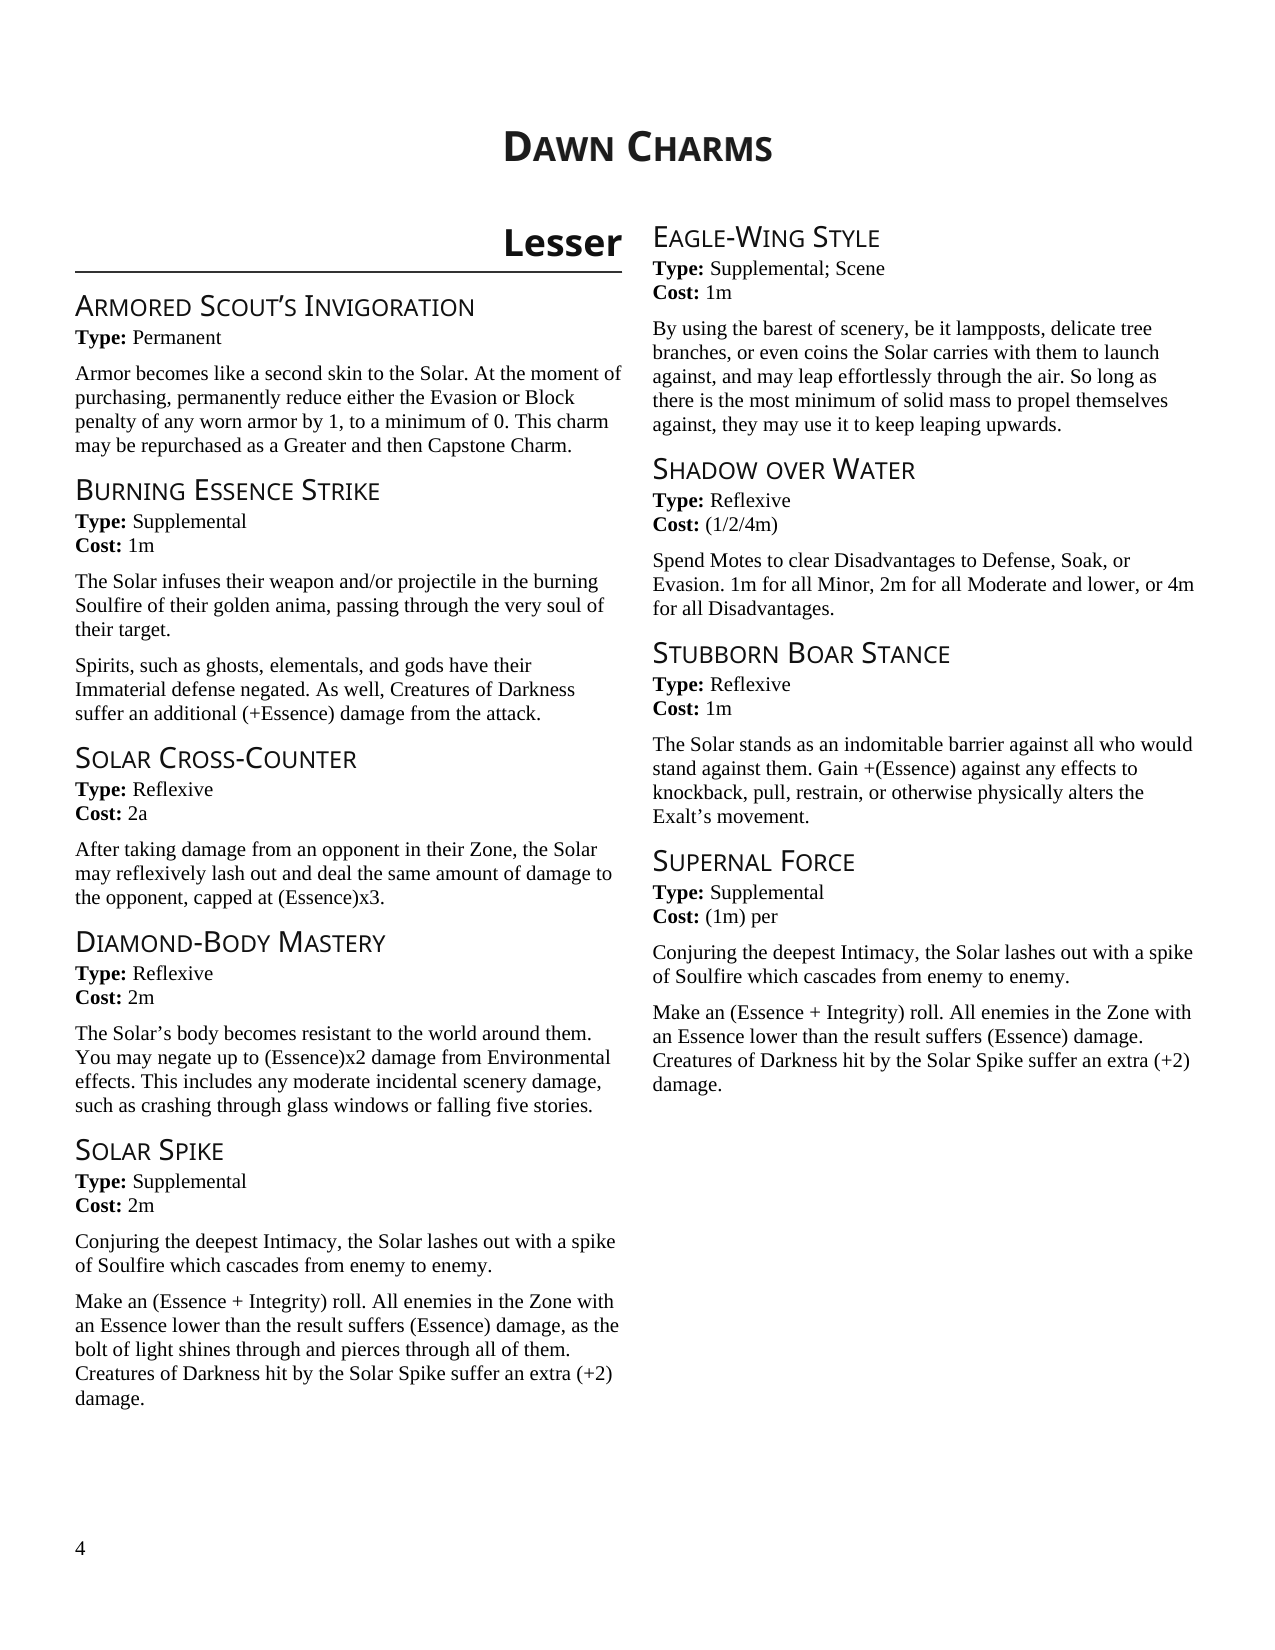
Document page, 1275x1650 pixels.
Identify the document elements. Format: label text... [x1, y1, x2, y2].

text The Solar infuses their weapon and/or projectile in the burning Soulfire of their golden anima, passing through the very soul of their target. [75, 569, 622, 641]
subtitle Burning Essence Strike [75, 469, 622, 509]
subtitle Lesser [75, 216, 622, 271]
subtitle Stubborn Boar Stance [652, 632, 1200, 672]
text Type: Reflexive Cost: 1m [652, 672, 1200, 720]
subtitle Shadow over Water [652, 448, 1200, 488]
text Spend Motes to clear Disadvantages to Defense, Soak, or Evasion. 1m for all Minor, 2m for all Moderate and lower, or 4m for all Disadvantages. [652, 548, 1200, 620]
subtitle Solar Spike [75, 1129, 622, 1169]
subtitle Dawn Charms [75, 117, 1200, 174]
text After taking damage from an opponent in their Zone, the Solar may reflexively lash out and deal the same amount of damage to the opponent, capped at (Essence)x3. [75, 837, 622, 909]
text Type: Supplemental; Scene Cost: 1m [652, 256, 1200, 304]
text By using the barest of scenery, be it lampposts, delicate tree branches, or even coins the Solar carries with them to launch against, and may leap effortlessly through the air. So long as there is the most minimum of solid mass to propel themselves against, they may use it to keep leaping upwards. [652, 316, 1200, 436]
subtitle Diamond-Body Mastery [75, 921, 622, 961]
text Make an (Essence + Integrity) roll. All enemies in the Zone with an Essence lower than the result suffers (Essence) damage. Creatures of Darkness hit by the Solar Spike suffer an extra (+2) damage. [652, 1000, 1200, 1096]
text Type: Reflexive Cost: (1/2/4m) [652, 488, 1200, 536]
text Conjuring the deepest Intimacy, the Solar lashes out with a spike of Soulfire which cascades from enemy to enemy. [75, 1229, 622, 1277]
text Type: Supplemental Cost: 2m [75, 1169, 622, 1217]
text Type: Reflexive Cost: 2m [75, 961, 622, 1009]
text Type: Supplemental Cost: 1m [75, 509, 622, 557]
text The Solar’s body becomes resistant to the world around them. You may negate up to (Essence)x2 damage from Environmental effects. This includes any moderate incidental scenery damage, such as crashing through glass windows or falling five stories. [75, 1021, 622, 1117]
text Spirits, such as ghosts, elementals, and gods have their Immaterial defense negated. As well, Creatures of Darkness suffer an additional (+Essence) damage from the attack. [75, 653, 622, 725]
subtitle Eagle-Wing Style [652, 216, 1200, 256]
subtitle Supernal Force [652, 840, 1200, 880]
text Armor becomes like a second skin to the Solar. At the moment of purchasing, permanently reduce either the Evasion or Block penalty of any worn armor by 1, to a minimum of 0. This charm may be repurchased as a Greater and then Capstone Charm. [75, 361, 622, 457]
text The Solar stands as an indomitable barrier against all who would stand against them. Gain +(Essence) against any effects to knockback, pull, restrain, or otherwise physically alters the Exalt’s movement. [652, 732, 1200, 828]
text Type: Permanent [75, 325, 622, 349]
text Make an (Essence + Integrity) roll. All enemies in the Zone with an Essence lower than the result suffers (Essence) damage, as the bolt of light shines through and pierces through all of them. Creatures of Darkness hit by the Solar Spike suffer an extra (+2) damage. [75, 1289, 622, 1409]
subtitle Armored Scout’s Invigoration [75, 285, 622, 325]
subtitle Solar Cross-Counter [75, 737, 622, 777]
text Type: Supplemental Cost: (1m) per [652, 880, 1200, 928]
text Type: Reflexive Cost: 2a [75, 777, 622, 825]
text Conjuring the deepest Intimacy, the Solar lashes out with a spike of Soulfire which cascades from enemy to enemy. [652, 940, 1200, 988]
